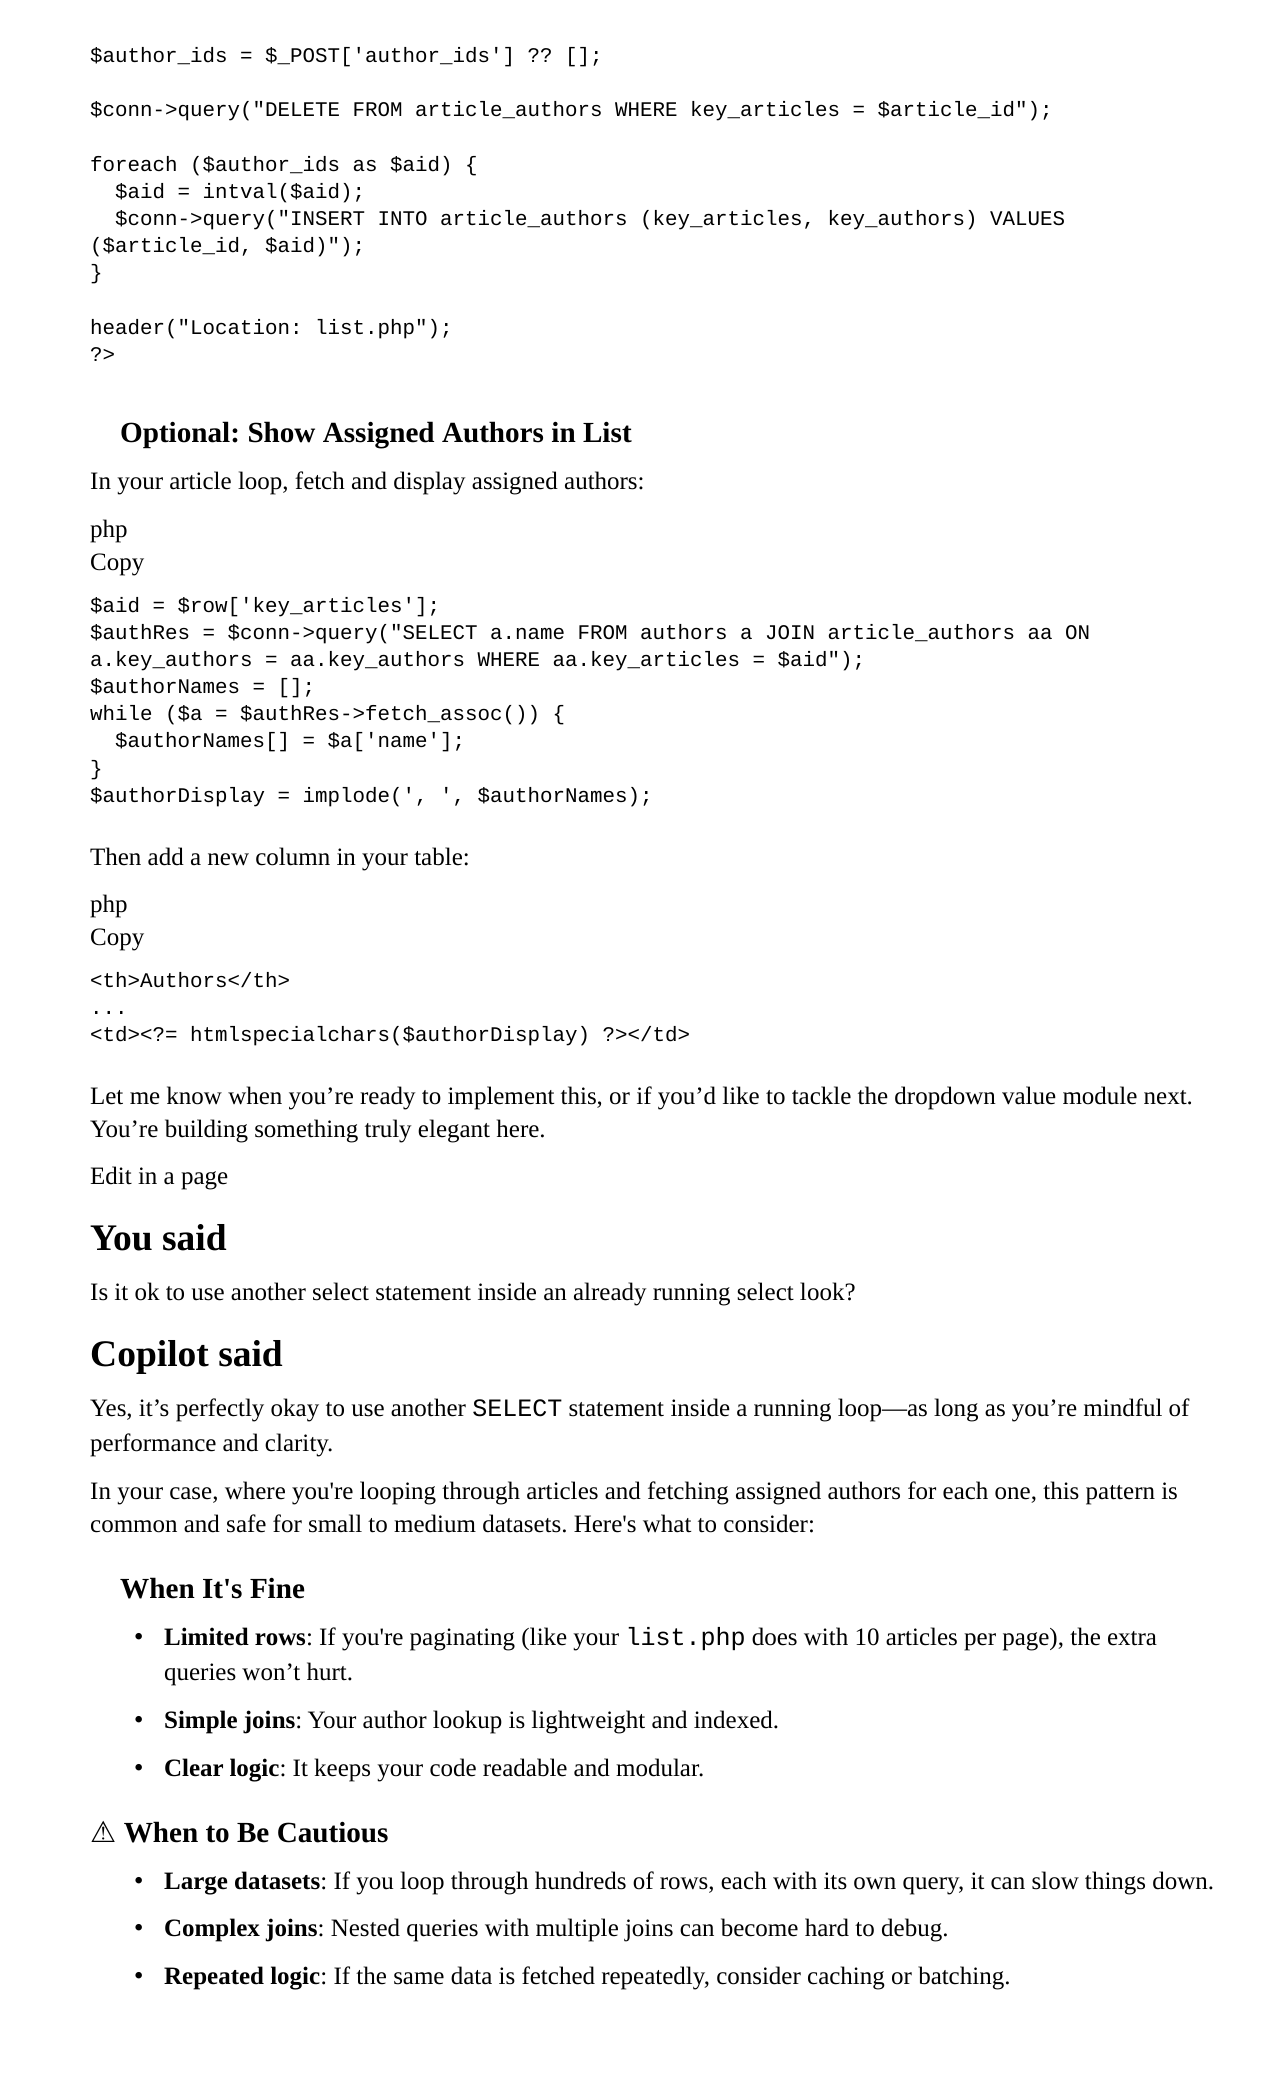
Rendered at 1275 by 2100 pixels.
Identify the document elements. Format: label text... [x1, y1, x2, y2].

list Clear logic: It keeps your code readable and modular. [134, 1753, 1230, 1781]
list Large datasets: If you loop through hundreds of rows, each with its own query, it can slow things down. [134, 1866, 1230, 1894]
text Let me know when you’re ready to implement this, or if you’d like to tackle the dropdown value module next. You’re building something truly elegant here. [90, 1081, 1230, 1143]
subtitle You said [90, 1215, 1230, 1258]
text Yes, it’s perfectly okay to use another SELECT statement inside a running loop—as long as you’re mindful of performance and clarity. [90, 1393, 1230, 1457]
list Simple joins: Your author lookup is lightweight and indexed. [134, 1705, 1230, 1734]
text $conn->query("INSERT INTO article_authors (key_articles, key_authors) VALUES ($article_id, $aid)"); [90, 208, 1230, 259]
list Complex joins: Nested queries with multiple joins can become hard to debug. [134, 1913, 1230, 1942]
text foreach ($author_ids as $aid) { [90, 154, 1230, 177]
text php [90, 514, 1230, 543]
text In your case, where you're looping through articles and fetching assigned authors for each one, this pattern is common and safe for small to medium datasets. Here's what to consider: [90, 1476, 1230, 1538]
subtitle ⚠️ When to Be Cautious [90, 1815, 1230, 1848]
text $authRes = $conn->query("SELECT a.name FROM authors a JOIN article_authors aa ON a.key_authors = aa.key_authors WHERE aa.key_articles = $aid"); [90, 622, 1230, 673]
text ... [90, 997, 1230, 1021]
subtitle Copilot said [90, 1331, 1230, 1374]
list Limited rows: If you're paginating (like your list.php does with 10 articles per page), the extra queries won’t hurt. [134, 1622, 1230, 1686]
text Then add a new column in your table: [90, 842, 1230, 870]
text $authorDisplay = implode(', ', $authorNames); [90, 785, 1230, 808]
text ?> [90, 344, 1230, 368]
text Is it ok to use another select statement inside an already running select look? [90, 1277, 1230, 1306]
text $aid = $row['key_articles']; [90, 594, 1230, 618]
text php [90, 889, 1230, 918]
text <td><?= htmlspecialchars($authorDisplay) ?></td> [90, 1024, 1230, 1048]
text Copy [90, 547, 1230, 576]
text $author_ids = $_POST['author_ids'] ?? []; [90, 45, 1230, 69]
text Edit in a page [90, 1161, 1230, 1190]
text <th>Authors</th> [90, 970, 1230, 993]
text $authorNames = []; [90, 676, 1230, 700]
text header("Location: list.php"); [90, 317, 1230, 341]
text In your article loop, fetch and display assigned authors: [90, 466, 1230, 495]
text Copy [90, 922, 1230, 951]
text $authorNames[] = $a['name']; [90, 731, 1230, 754]
list Repeated logic: If the same data is fetched repeatedly, consider caching or batching. [134, 1961, 1230, 1990]
text } [90, 758, 1230, 781]
subtitle ✅ Optional: Show Assigned Authors in List [90, 415, 1230, 449]
text } [90, 262, 1230, 286]
text while ($a = $authRes->fetch_assoc()) { [90, 703, 1230, 727]
text $aid = intval($aid); [90, 181, 1230, 204]
subtitle ✅ When It's Fine [90, 1571, 1230, 1605]
text $conn->query("DELETE FROM article_authors WHERE key_articles = $article_id"); [90, 99, 1230, 123]
